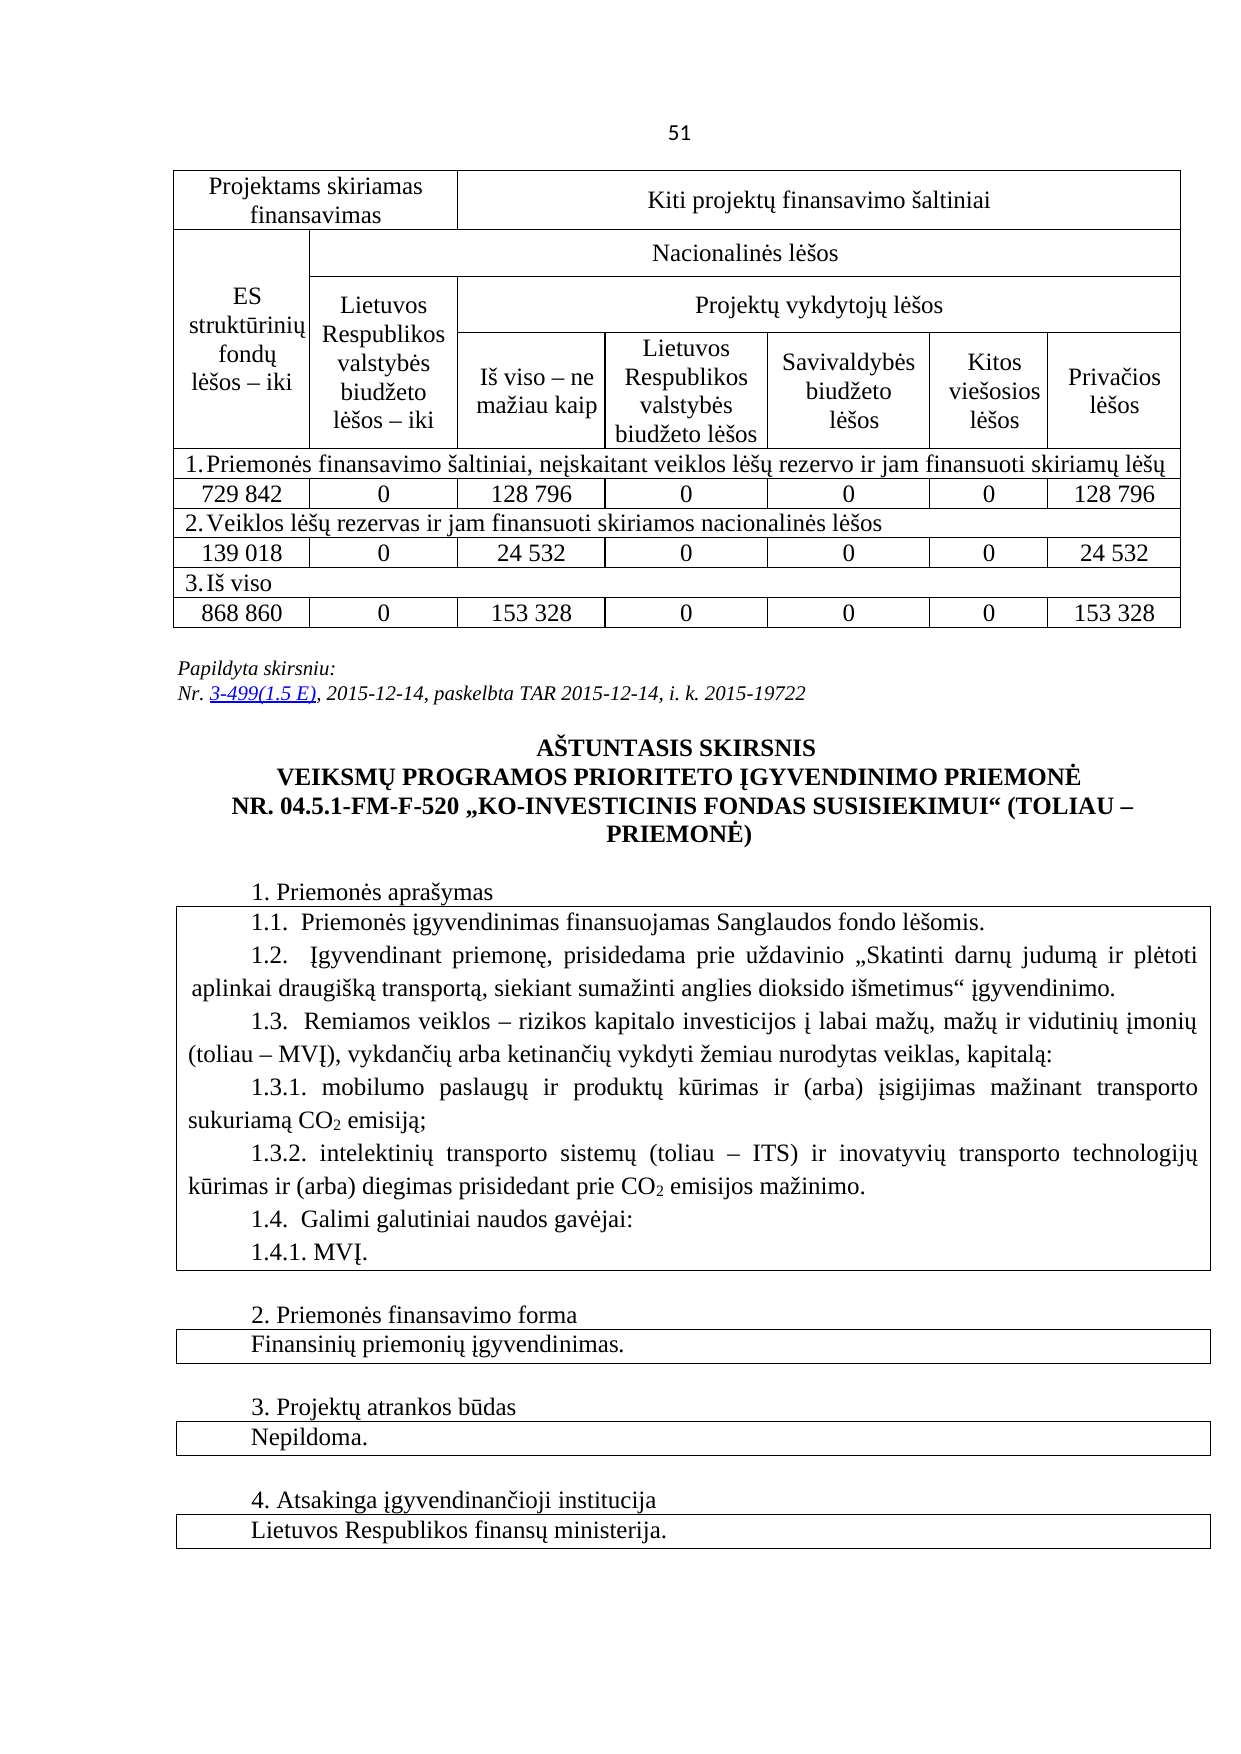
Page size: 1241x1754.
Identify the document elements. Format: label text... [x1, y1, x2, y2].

table_cell 0 [768, 479, 929, 507]
text VEIKSMŲ PROGRAMOS PRIORITETO ĮGYVENDINIMO PRIEMONĖ [177, 762, 1181, 791]
table_header Kiti projektų finansavimo šaltiniai [458, 171, 1180, 229]
table_cell 1.3. Remiamos veiklos – rizikos kapitalo investicijos į labai mažų, mažų ir vidutinių įmonių (toliau – MVĮ), vykdančių arba ketinančių vykdyti žemiau nurodytas veiklas, kapitalą: 1.3.1. mobilumo paslaugų ir produktų kūrimas ir (arba) įsigijimas mažinant transporto sukuriamą CO2 emisiją; 1.3.2. intelektinių transporto sistemų (toliau – ITS) ir inovatyvių transporto technologijų kūrimas ir (arba) diegimas prisidedant prie CO2 emisijos mažinimo. 1.4. Galimi galutiniai naudos gavėjai: 1.4.1. MVĮ. [177, 1006, 1210, 1270]
table_cell Lietuvos Respublikos valstybės biudžeto lėšos [606, 333, 767, 448]
text Nr. 3-499(1.5 E), 2015-12-14, paskelbta TAR 2015-12-14, i. k. 2015-19722 [177, 680, 1181, 704]
table_cell 0 [606, 538, 767, 567]
text NR. 04.5.1-FM-F-520 „KO-INVESTICINIS FONDAS SUSISIEKIMUI“ (TOLIAU – PRIEMONĖ) [177, 791, 1181, 848]
table_cell 24 532 [1048, 538, 1180, 567]
table_cell ES struktūrinių fondų lėšos – iki [174, 230, 309, 448]
table_cell Iš viso – ne mažiau kaip [458, 333, 604, 448]
table_cell 0 [310, 538, 457, 567]
table_cell 3. Iš viso [174, 568, 1180, 597]
table_cell 1.2. Įgyvendinant priemonę, prisidedama prie uždavinio „Skatinti darnų judumą ir plėtoti aplinkai draugišką transportą, siekiant sumažinti anglies dioksido išmetimus“ įgyvendinimo. [177, 940, 1210, 1006]
table_cell Privačios lėšos [1048, 333, 1180, 448]
table_cell 0 [930, 538, 1047, 567]
text 4. Atsakinga įgyvendinančioji institucija [251, 1485, 1181, 1514]
table_cell Lietuvos Respublikos valstybės biudžeto lėšos – iki [310, 277, 457, 448]
table_cell 729 842 [174, 479, 309, 507]
text 2. Priemonės finansavimo forma [251, 1300, 1181, 1328]
table_cell Savivaldybės biudžeto lėšos [768, 333, 929, 448]
table_cell 0 [768, 538, 929, 567]
table_cell 1. Priemonės finansavimo šaltiniai, neįskaitant veiklos lėšų rezervo ir jam finansuoti skiriamų lėšų [174, 449, 1180, 478]
text AŠTUNTASIS SKIRSNIS [177, 733, 1181, 762]
table_header Projektams skiriamas finansavimas [174, 171, 457, 229]
table_cell 153 328 [458, 598, 604, 627]
table_header Lietuvos Respublikos finansų ministerija. [177, 1515, 1210, 1548]
table_cell 0 [768, 598, 929, 627]
text 1. Priemonės aprašymas [251, 877, 1181, 906]
table_cell 0 [310, 479, 457, 507]
table_cell 153 328 [1048, 598, 1180, 627]
table_cell 868 860 [174, 598, 309, 627]
table_cell 128 796 [458, 479, 604, 507]
table_cell 128 796 [1048, 479, 1180, 507]
table_cell 0 [930, 479, 1047, 507]
text 3. Projektų atrankos būdas [251, 1392, 1181, 1421]
table_cell 139 018 [174, 538, 309, 567]
table_cell Projektų vykdytojų lėšos [458, 277, 1180, 332]
text Papildyta skirsniu: [177, 656, 1181, 680]
table_cell 0 [606, 598, 767, 627]
table_cell 0 [930, 598, 1047, 627]
table_header Nepildoma. [177, 1422, 1210, 1455]
table_cell 24 532 [458, 538, 604, 567]
table_header 1.1. Priemonės įgyvendinimas finansuojamas Sanglaudos fondo lėšomis. [177, 907, 1210, 940]
table_cell 0 [310, 598, 457, 627]
table_cell Kitos viešosios lėšos [930, 333, 1047, 448]
table_cell Nacionalinės lėšos [310, 230, 1180, 276]
table_cell 0 [606, 479, 767, 507]
table_header Finansinių priemonių įgyvendinimas. [177, 1330, 1210, 1363]
table_cell 2. Veiklos lėšų rezervas ir jam finansuoti skiriamos nacionalinės lėšos [174, 509, 1180, 537]
